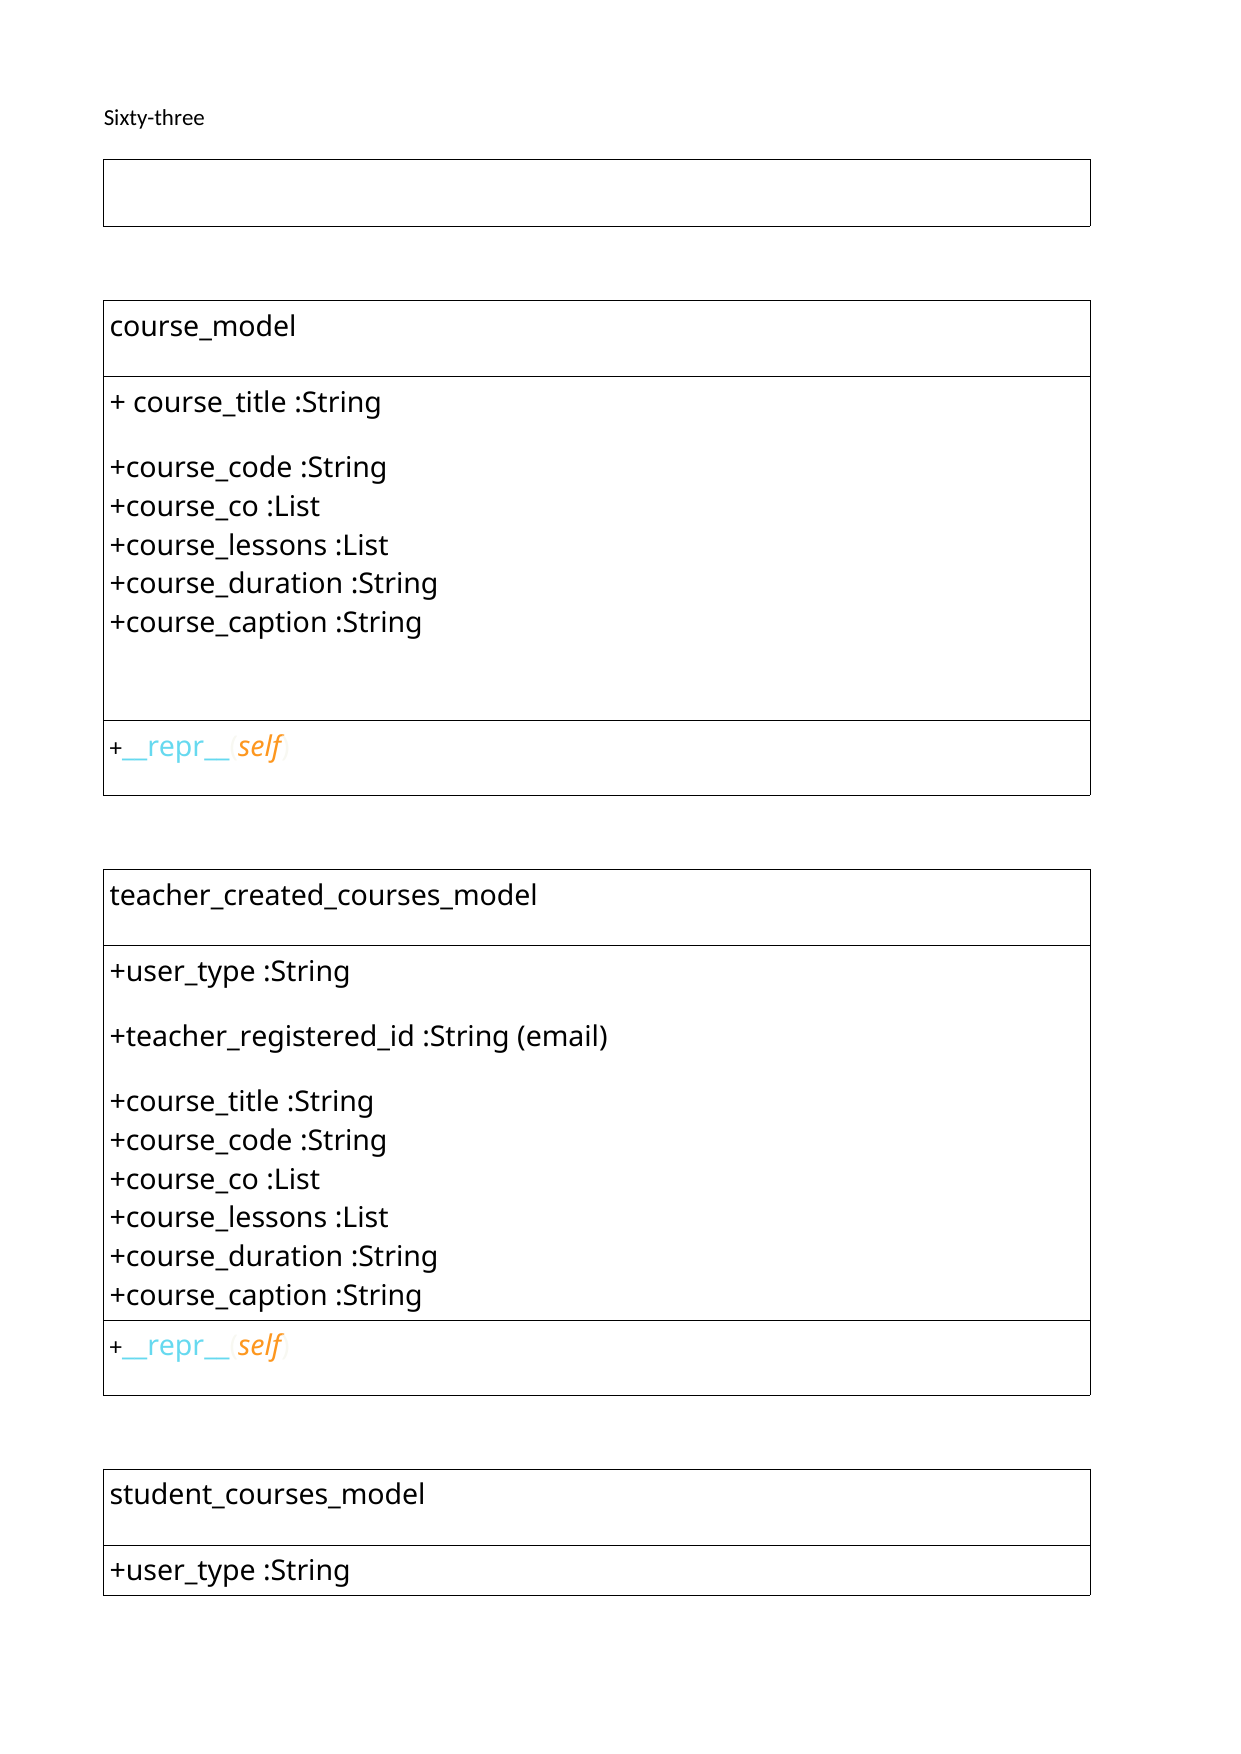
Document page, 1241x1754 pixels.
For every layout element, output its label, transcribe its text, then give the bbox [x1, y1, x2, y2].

table_header course_model [104, 301, 1090, 376]
table_cell [104, 160, 1090, 226]
table_cell +__repr__(self) [104, 1321, 1090, 1395]
table_header student_courses_model [104, 1470, 1090, 1544]
table_cell + course_title :String +course_code :String +course_co :List +course_lessons :List +course_duration :String +course_caption :String [104, 377, 1090, 720]
table_header teacher_created_courses_model [104, 870, 1090, 945]
table_cell +user_type :String +teacher_registered_id :String (email) +course_title :String +course_code :String +course_co :List +course_lessons :List +course_duration :String +course_caption :String [104, 946, 1090, 1319]
table_cell +user_type :String [104, 1546, 1090, 1595]
table_cell +__repr__(self) [104, 721, 1090, 795]
